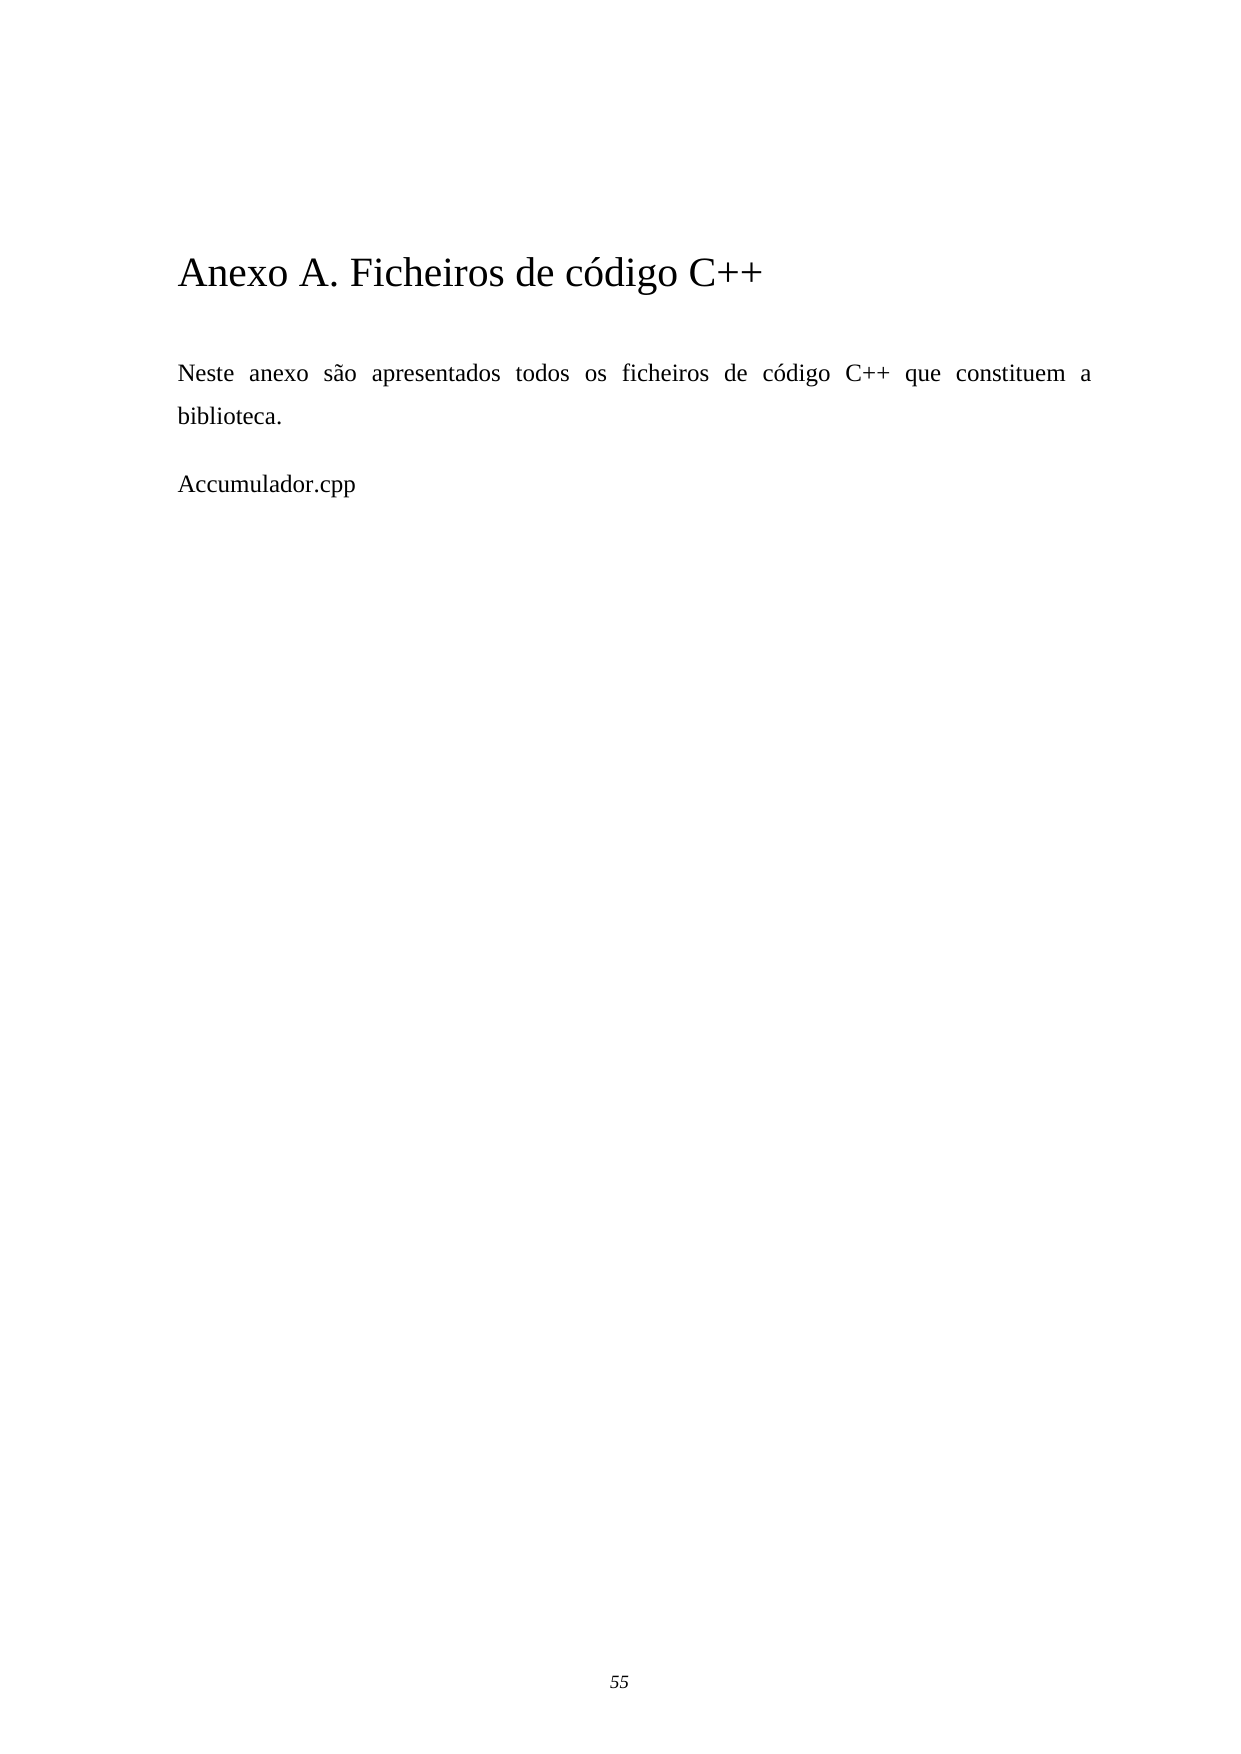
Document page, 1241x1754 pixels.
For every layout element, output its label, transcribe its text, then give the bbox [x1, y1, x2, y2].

text Accumulador.cpp [177, 469, 1092, 498]
list Ficheiros de código C++ [177, 248, 1092, 296]
text Neste anexo são apresentados todos os ficheiros de código C++ que constituem a biblioteca. [177, 358, 1092, 430]
